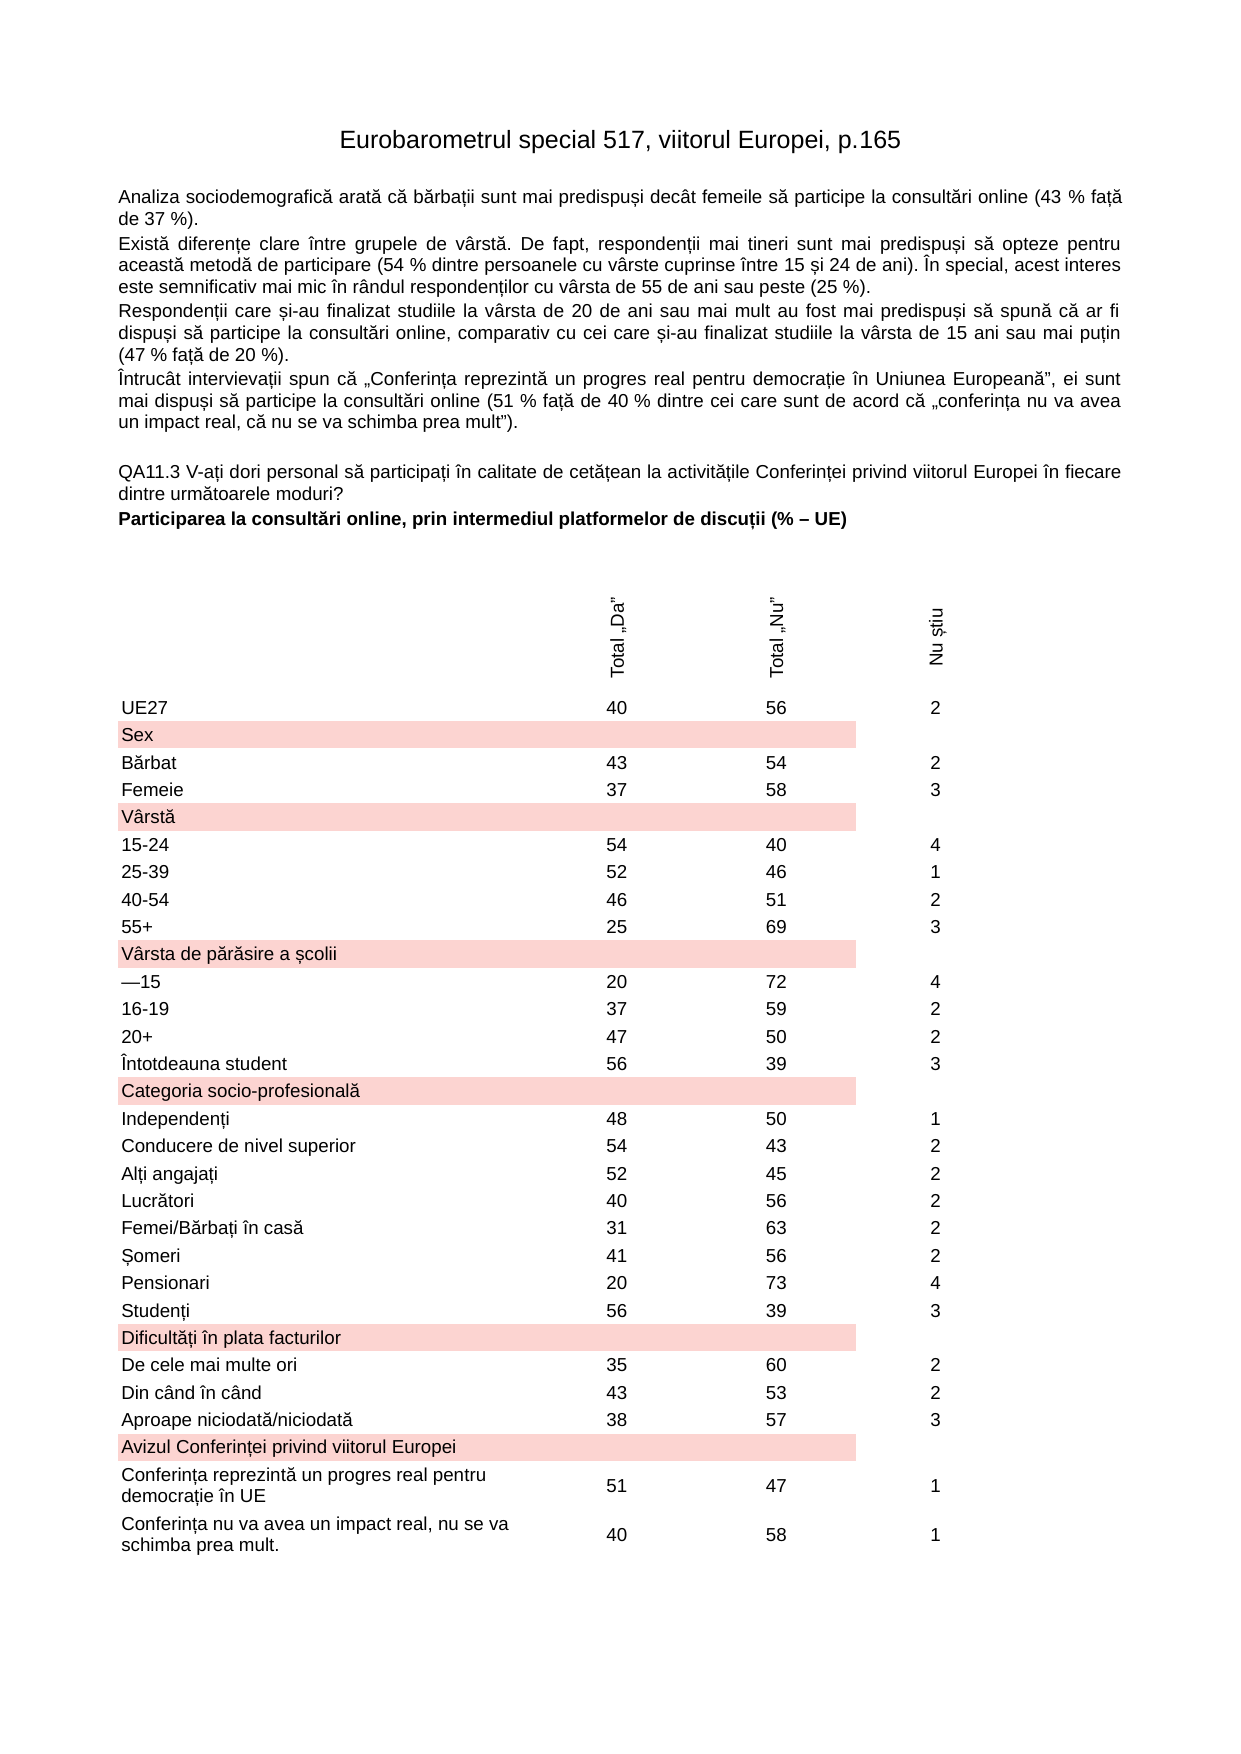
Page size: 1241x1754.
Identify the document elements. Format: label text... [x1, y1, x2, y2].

table_cell 47 [537, 1023, 696, 1050]
text Respondenții care și-au finalizat studiile la vârsta de 20 de ani sau mai mult au fost mai predispuși să spună că ar fi dispuși să participe la consultări online, comparativ cu cei care și-au finalizat studiile la vârsta de 15 ani sau mai puțin (47 % față de 20 %). [118, 300, 1122, 365]
table_cell 2 [856, 1132, 1015, 1159]
table_cell 56 [696, 1242, 856, 1269]
table_cell 4 [856, 968, 1015, 995]
table_cell Categoria socio-profesională [118, 1077, 856, 1105]
table_cell 3 [856, 913, 1015, 940]
table_cell 47 [696, 1461, 856, 1510]
table_cell 25-39 [118, 858, 537, 886]
table_cell Pensionari [118, 1269, 537, 1296]
table_cell 2 [856, 1214, 1015, 1242]
table_cell 37 [537, 995, 696, 1022]
table_cell Sex [118, 721, 537, 748]
table_cell De cele mai multe ori [118, 1351, 537, 1379]
table_cell 57 [696, 1406, 856, 1433]
table_cell 25 [537, 913, 696, 940]
table_cell 20+ [118, 1023, 537, 1050]
table_cell [696, 803, 856, 831]
table_cell 54 [537, 831, 696, 858]
table_cell Avizul Conferinței privind viitorul Europei [118, 1434, 537, 1461]
table_cell 52 [537, 1160, 696, 1187]
table_cell 40-54 [118, 886, 537, 913]
table_cell 3 [856, 1050, 1015, 1077]
table_cell 1 [856, 858, 1015, 886]
table_cell 1 [856, 1461, 1015, 1510]
table_cell 40 [537, 1187, 696, 1214]
table_cell [856, 1434, 1015, 1461]
table_cell 56 [537, 1296, 696, 1324]
table_cell 52 [537, 858, 696, 886]
table_cell Conferința reprezintă un progres real pentru democrație în UE [118, 1461, 537, 1510]
table_cell Aproape niciodată/niciodată [118, 1406, 537, 1433]
table_cell Din când în când [118, 1379, 537, 1406]
table_cell 2 [856, 1242, 1015, 1269]
table_cell 2 [856, 995, 1015, 1022]
table_cell [537, 721, 696, 748]
table_cell 69 [696, 913, 856, 940]
table_cell 39 [696, 1296, 856, 1324]
table_cell 2 [856, 749, 1015, 776]
table_cell 43 [537, 749, 696, 776]
table_cell 20 [537, 1269, 696, 1296]
table_cell 31 [537, 1214, 696, 1242]
table_cell 35 [537, 1351, 696, 1379]
table_cell 15-24 [118, 831, 537, 858]
table_header Total „Nu” [696, 582, 856, 694]
table_cell 40 [537, 694, 696, 721]
table_cell 73 [696, 1269, 856, 1296]
table_cell 45 [696, 1160, 856, 1187]
table_cell 50 [696, 1105, 856, 1132]
table_cell [856, 940, 1015, 968]
table_cell Vârsta de părăsire a școlii [118, 940, 537, 968]
text Participarea la consultări online, prin intermediul platformelor de discuții (% – UE) [118, 507, 1122, 529]
table_cell 2 [856, 1187, 1015, 1214]
table_cell 39 [696, 1050, 856, 1077]
table_cell 54 [537, 1132, 696, 1159]
table_cell [856, 1324, 1015, 1351]
table_cell Independenți [118, 1105, 537, 1132]
text Analiza sociodemografică arată că bărbații sunt mai predispuși decât femeile să participe la consultări online (43 % față de 37 %). [118, 186, 1122, 229]
table_cell 43 [537, 1379, 696, 1406]
table_header [118, 582, 537, 694]
table_cell [537, 940, 696, 968]
table_cell 2 [856, 1023, 1015, 1050]
table_cell 51 [537, 1461, 696, 1510]
table_cell 3 [856, 776, 1015, 803]
table_cell UE27 [118, 694, 537, 721]
table_cell 2 [856, 694, 1015, 721]
table_header Nu știu [856, 582, 1015, 694]
table_cell Dificultăți în plata facturilor [118, 1324, 856, 1351]
table_cell 40 [537, 1510, 696, 1559]
table_cell Alți angajați [118, 1160, 537, 1187]
table_cell 4 [856, 831, 1015, 858]
table_cell [856, 1077, 1015, 1105]
table_cell [696, 1434, 856, 1461]
text QA11.3 V-ați dori personal să participați în calitate de cetățean la activitățile Conferinței privind viitorul Europei în fiecare dintre următoarele moduri? [118, 461, 1122, 504]
table_cell Femeie [118, 776, 537, 803]
table_cell 16-19 [118, 995, 537, 1022]
table_cell 63 [696, 1214, 856, 1242]
table_cell Bărbat [118, 749, 537, 776]
table_cell 1 [856, 1105, 1015, 1132]
table_cell 72 [696, 968, 856, 995]
table_cell 1 [856, 1510, 1015, 1559]
table_cell [696, 721, 856, 748]
table_cell Șomeri [118, 1242, 537, 1269]
table_cell 59 [696, 995, 856, 1022]
text Există diferențe clare între grupele de vârstă. De fapt, respondenții mai tineri sunt mai predispuși să opteze pentru această metodă de participare (54 % dintre persoanele cu vârste cuprinse între 15 și 24 de ani). În special, acest interes este semnificativ mai mic în rândul respondenților cu vârsta de 55 de ani sau peste (25 %). [118, 232, 1122, 297]
table_cell 2 [856, 1160, 1015, 1187]
table_cell [696, 940, 856, 968]
text Întrucât intervievații spun că „Conferința reprezintă un progres real pentru democrație în Uniunea Europeană”, ei sunt mai dispuși să participe la consultări online (51 % față de 40 % dintre cei care sunt de acord că „conferința nu va avea un impact real, că nu se va schimba prea mult”). [118, 368, 1122, 433]
table_cell Conferința nu va avea un impact real, nu se va schimba prea mult. [118, 1510, 537, 1559]
table_cell 38 [537, 1406, 696, 1433]
table_cell 58 [696, 1510, 856, 1559]
table_cell 40 [696, 831, 856, 858]
table_cell 56 [537, 1050, 696, 1077]
table_cell 51 [696, 886, 856, 913]
table_cell 55+ [118, 913, 537, 940]
table_cell [537, 803, 696, 831]
table_cell Conducere de nivel superior [118, 1132, 537, 1159]
table_cell 2 [856, 1379, 1015, 1406]
table_cell 56 [696, 1187, 856, 1214]
table_cell 41 [537, 1242, 696, 1269]
table_cell 2 [856, 1351, 1015, 1379]
table_cell 46 [696, 858, 856, 886]
table_cell 53 [696, 1379, 856, 1406]
table_cell 20 [537, 968, 696, 995]
table_cell 4 [856, 1269, 1015, 1296]
table_cell 3 [856, 1296, 1015, 1324]
table_cell 48 [537, 1105, 696, 1132]
table_cell [537, 1434, 696, 1461]
table_cell 60 [696, 1351, 856, 1379]
table_cell [856, 721, 1015, 748]
table_cell 58 [696, 776, 856, 803]
table_header Total „Da” [537, 582, 696, 694]
table_cell 2 [856, 886, 1015, 913]
table_cell Femei/Bărbați în casă [118, 1214, 537, 1242]
table_cell —15 [118, 968, 537, 995]
table_cell 50 [696, 1023, 856, 1050]
table_cell Lucrători [118, 1187, 537, 1214]
table_cell 43 [696, 1132, 856, 1159]
table_cell Întotdeauna student [118, 1050, 537, 1077]
table_cell 46 [537, 886, 696, 913]
table_cell Studenți [118, 1296, 537, 1324]
table_cell 54 [696, 749, 856, 776]
table_cell [856, 803, 1015, 831]
table_cell 56 [696, 694, 856, 721]
table_cell Vârstă [118, 803, 537, 831]
table_cell 3 [856, 1406, 1015, 1433]
table_cell 37 [537, 776, 696, 803]
